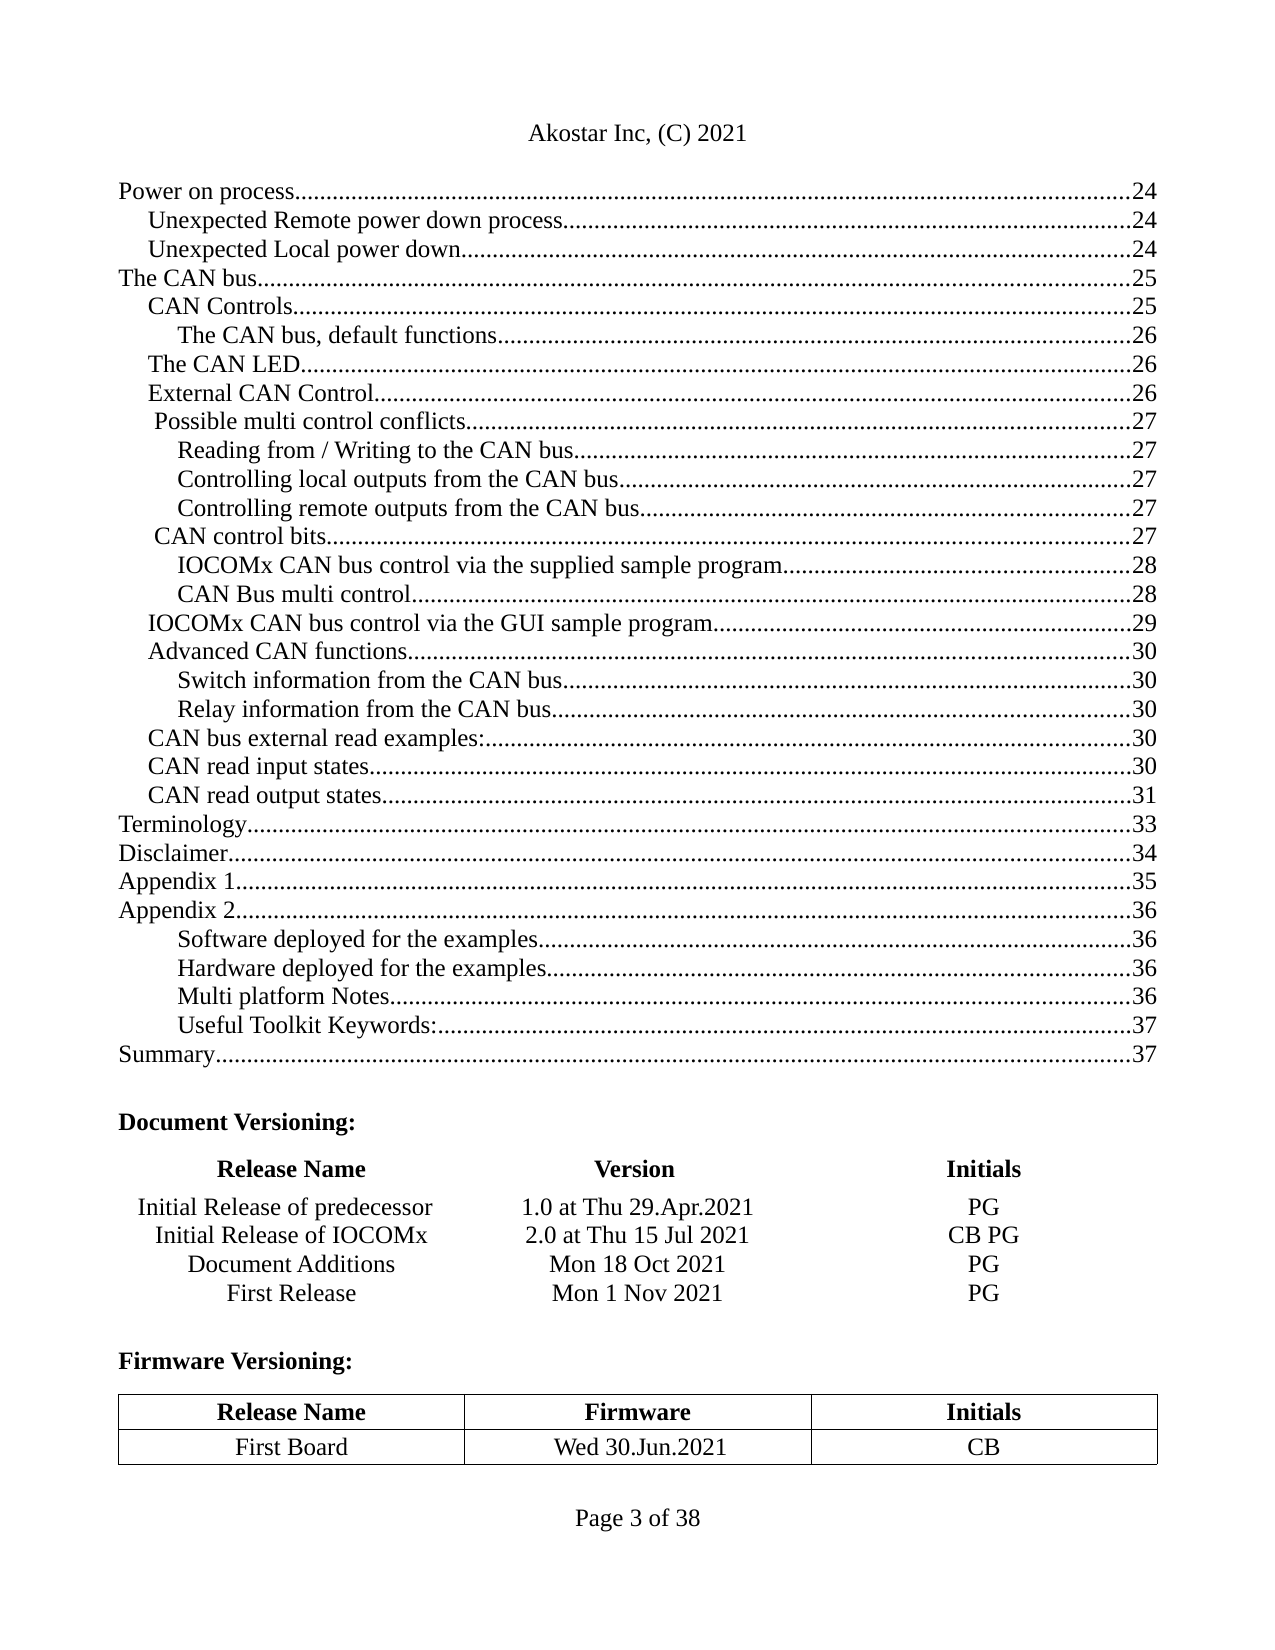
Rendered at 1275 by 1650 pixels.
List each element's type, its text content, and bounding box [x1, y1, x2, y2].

text Useful Toolkit Keywords: 37 [177, 1010, 1157, 1039]
text Document Versioning: [118, 1107, 1157, 1136]
table_header Version [464, 1155, 811, 1192]
text Firmware Versioning: [118, 1346, 1157, 1375]
table_cell Wed 30.Jun.2021 [465, 1430, 811, 1463]
text CAN read input states 30 [148, 751, 1157, 780]
table_cell 2.0 at Thu 15 Jul 2021 [464, 1220, 811, 1249]
text Relay information from the CAN bus 30 [177, 694, 1157, 723]
text Disclaimer 34 [118, 838, 1157, 866]
text Switch information from the CAN bus 30 [177, 665, 1157, 694]
table_cell CB PG [811, 1220, 1157, 1249]
table_cell PG [811, 1192, 1157, 1220]
table_cell PG [811, 1249, 1157, 1278]
text Possible multi control conflicts 27 [148, 406, 1157, 435]
table_cell First Board [119, 1430, 464, 1463]
text The CAN bus, default functions 26 [177, 320, 1157, 349]
text CAN read output states 31 [148, 780, 1157, 809]
table_header Initials [811, 1155, 1157, 1192]
table_cell Initial Release of predecessor [118, 1192, 464, 1220]
text The CAN bus 25 [118, 263, 1157, 291]
text Controlling local outputs from the CAN bus 27 [177, 464, 1157, 493]
table_cell Mon 1 Nov 2021 [464, 1278, 811, 1307]
text Multi platform Notes. 36 [177, 981, 1157, 1010]
table_cell Document Additions [118, 1249, 464, 1278]
text Power on process 24 [118, 176, 1157, 205]
text Unexpected Local power down 24 [148, 234, 1157, 263]
table_cell Mon 18 Oct 2021 [464, 1249, 811, 1278]
table_cell PG [811, 1278, 1157, 1307]
text Summary 37 [118, 1039, 1157, 1068]
text Reading from / Writing to the CAN bus 27 [177, 435, 1157, 464]
text CAN control bits 27 [148, 521, 1157, 550]
table_cell CB [812, 1430, 1157, 1463]
text Terminology 33 [118, 809, 1157, 838]
text Advanced CAN functions 30 [148, 636, 1157, 665]
text Controlling remote outputs from the CAN bus 27 [177, 493, 1157, 521]
table_cell Initial Release of IOCOMx [118, 1220, 464, 1249]
text IOCOMx CAN bus control via the supplied sample program 28 [177, 550, 1157, 579]
text Appendix 2 36 [118, 895, 1157, 924]
table_header Release Name [119, 1395, 464, 1428]
text CAN bus external read examples: 30 [148, 723, 1157, 751]
table_cell 1.0 at Thu 29.Apr.2021 [464, 1192, 811, 1220]
text IOCOMx CAN bus control via the GUI sample program 29 [148, 608, 1157, 636]
text Unexpected Remote power down process 24 [148, 205, 1157, 234]
text External CAN Control 26 [148, 378, 1157, 406]
text Hardware deployed for the examples 36 [177, 953, 1157, 981]
table_header Firmware [465, 1395, 811, 1428]
table_header Release Name [118, 1155, 464, 1192]
text CAN Bus multi control 28 [177, 579, 1157, 608]
text CAN Controls 25 [148, 291, 1157, 320]
text Appendix 1 35 [118, 866, 1157, 895]
table_cell First Release [118, 1278, 464, 1307]
text The CAN LED 26 [148, 349, 1157, 378]
text Software deployed for the examples 36 [177, 924, 1157, 953]
table_header Initials [812, 1395, 1157, 1428]
